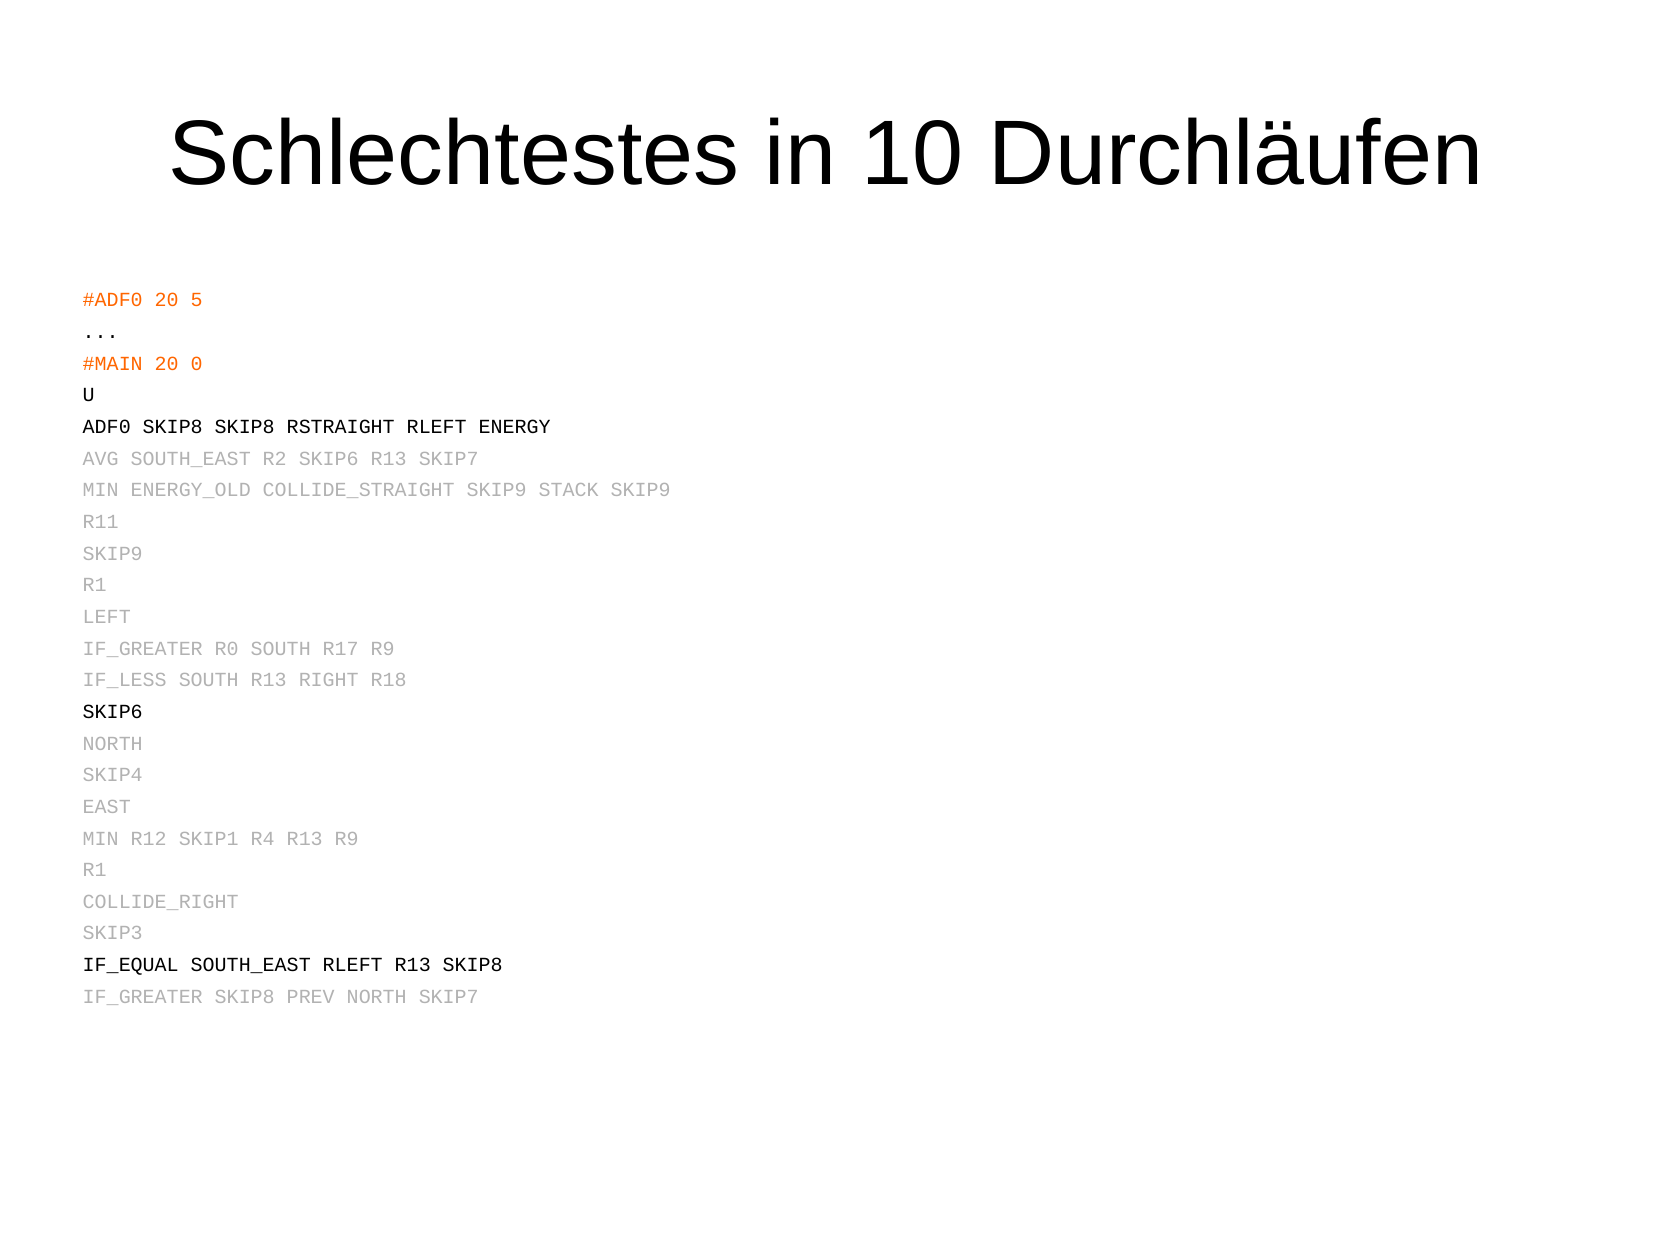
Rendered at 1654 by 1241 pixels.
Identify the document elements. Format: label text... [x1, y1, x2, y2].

list #ADF0 20 5 ... #MAIN 20 0 U ADF0 SKIP8 SKIP8 RSTRAIGHT RLEFT ENERGY AVG SOUTH_EAST R2 SKIP6 R13 SKIP7 MIN ENERGY_OLD COLLIDE_STRAIGHT SKIP9 STACK SKIP9 R11 SKIP9 R1 LEFT IF_GREATER R0 SOUTH R17 R9 IF_LESS SOUTH R13 RIGHT R18 SKIP6 NORTH SKIP4 EAST MIN R12 SKIP1 R4 R13 R9 R1 COLLIDE_RIGHT SKIP3 IF_EQUAL SOUTH_EAST RLEFT R13 SKIP8 IF_GREATER SKIP8 PREV NORTH SKIP7 [82, 290, 1571, 1010]
title Schlechtestes in 10 Durchläufen [82, 49, 1571, 257]
